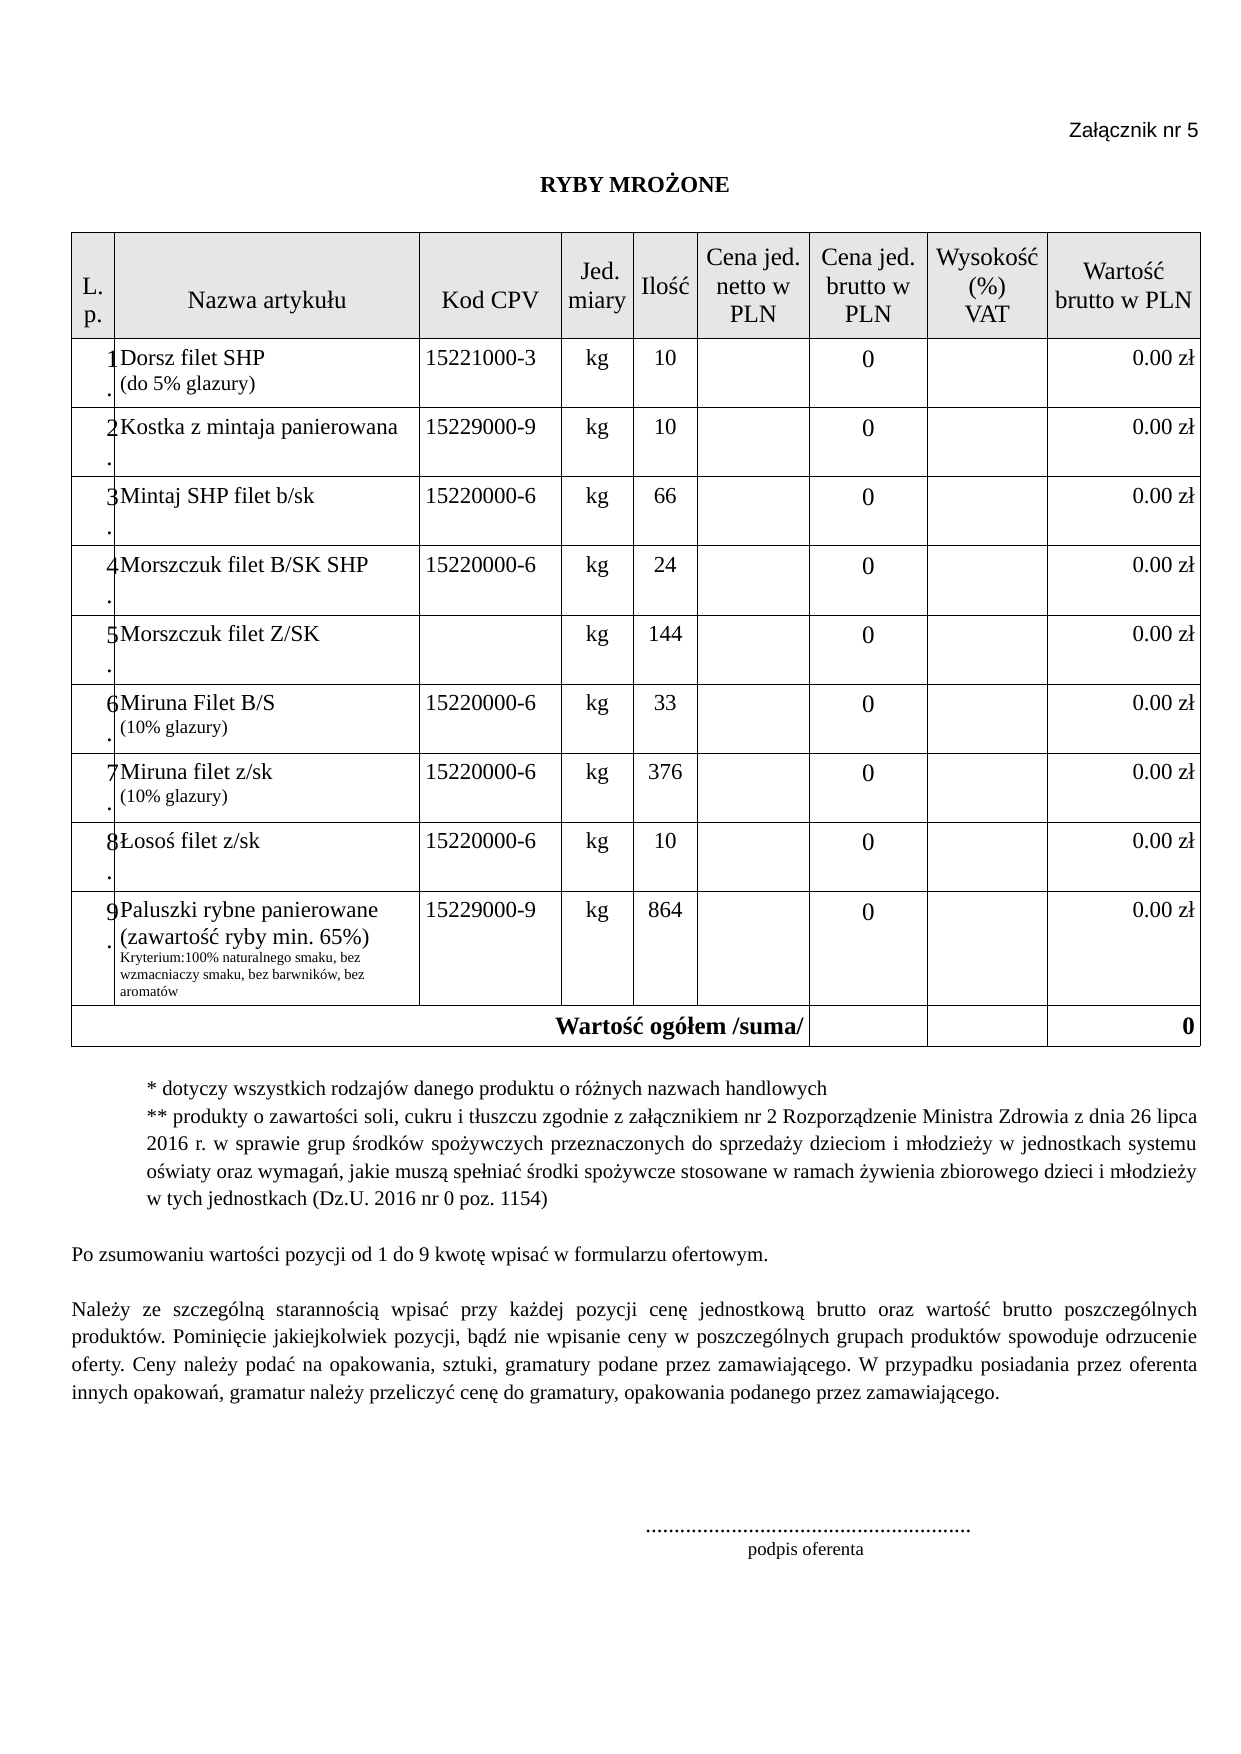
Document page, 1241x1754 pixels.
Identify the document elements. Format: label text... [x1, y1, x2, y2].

table_cell kg [562, 546, 633, 614]
table_header L.p. [72, 233, 114, 338]
table_cell Kostka z mintaja panierowana [115, 408, 419, 476]
table_cell 0 [810, 685, 927, 753]
table_cell 0 [1048, 1006, 1200, 1046]
table_cell kg [562, 408, 633, 476]
table_cell [109, 697, 114, 711]
table_cell kg [562, 823, 633, 891]
table_cell kg [562, 616, 633, 683]
table_cell [698, 339, 809, 407]
table_cell Miruna filet z/sk (10% glazury) [115, 754, 419, 822]
table_cell 0,00 zł [1048, 339, 1200, 407]
table_cell 15221000-3 [420, 339, 561, 407]
table_cell 0 [810, 823, 927, 891]
table_cell 0,00 zł [1048, 408, 1200, 476]
table_cell 15220000-6 [420, 546, 561, 614]
table_cell 66 [634, 477, 697, 545]
table_cell [72, 339, 114, 407]
table_cell [698, 408, 809, 476]
table_header Jed. miary [562, 233, 633, 338]
table_cell [928, 546, 1047, 614]
table_cell 376 [634, 754, 697, 822]
table_cell Dorsz filet SHP (do 5% glazury) [115, 339, 419, 407]
table_cell 33 [634, 685, 697, 753]
table_cell 864 [634, 892, 697, 1005]
table_cell [928, 685, 1047, 753]
table_cell [698, 477, 809, 545]
table_cell kg [562, 339, 633, 407]
table_header Cena jed. brutto w PLN [810, 233, 927, 338]
table_cell [72, 477, 114, 545]
text podpis oferenta [639, 1538, 972, 1559]
table_cell [928, 892, 1047, 1005]
table_cell [928, 477, 1047, 545]
table_cell [72, 616, 114, 683]
table_cell 0,00 zł [1048, 616, 1200, 683]
text ......................................................... [639, 1511, 972, 1538]
table_cell [928, 754, 1047, 822]
table_cell 15220000-6 [420, 477, 561, 545]
table_cell kg [562, 754, 633, 822]
text Po zsumowaniu wartości pozycji od 1 do 9 kwotę wpisać w formularzu ofertowym. [71, 1242, 1198, 1266]
table_cell Morszczuk filet B/SK SHP [115, 546, 419, 614]
table_cell 0,00 zł [1048, 477, 1200, 545]
text Należy ze szczególną starannością wpisać przy każdej pozycji cenę jednostkową brutto oraz wartość brutto poszczególnych produktów. Pominięcie jakiejkolwiek pozycji, bądź nie wpisanie ceny w poszczególnych grupach produktów spowoduje odrzucenie oferty. Ceny należy podać na opakowania, sztuki, gramatury podane przez zamawiającego. W przypadku posiadania przez oferenta innych opakowań, gramatur należy przeliczyć cenę do gramatury, opakowania podanego przez zamawiającego. [71, 1297, 1198, 1404]
table_cell 0 [810, 339, 927, 407]
table_cell 0 [810, 408, 927, 476]
table_cell 0,00 zł [1048, 754, 1200, 822]
table_cell [72, 754, 114, 822]
table_cell Łosoś filet z/sk [115, 823, 419, 891]
table_cell 10 [634, 408, 697, 476]
table_cell [420, 616, 561, 683]
table_cell Wartość ogółem /suma/ [72, 1006, 809, 1046]
text RYBY MROŻONE [71, 172, 1198, 198]
table_cell Miruna Filet B/S (10% glazury) [115, 685, 419, 753]
table_cell 15220000-6 [420, 685, 561, 753]
table_cell 10 [634, 823, 697, 891]
table_cell 0 [810, 477, 927, 545]
table_cell [698, 546, 809, 614]
table_cell [698, 685, 809, 753]
table_cell [72, 892, 114, 1005]
table_cell Mintaj SHP filet b/sk [115, 477, 419, 545]
table_cell kg [562, 477, 633, 545]
table_cell 15229000-9 [420, 892, 561, 1005]
table_cell Morszczuk filet Z/SK [115, 616, 419, 683]
table_cell 0 [810, 754, 927, 822]
table_cell [928, 1006, 1047, 1046]
table_cell 144 [634, 616, 697, 683]
table_cell 15220000-6 [420, 823, 561, 891]
table_header Ilość [634, 233, 697, 338]
table_cell 0 [810, 546, 927, 614]
table_cell [928, 339, 1047, 407]
table_header Nazwa artykułu [115, 233, 419, 338]
table_cell 0,00 zł [1048, 546, 1200, 614]
table_cell kg [562, 892, 633, 1005]
table_cell [698, 823, 809, 891]
table_cell [698, 892, 809, 1005]
table_cell [810, 1006, 927, 1046]
table_cell 0,00 zł [1048, 892, 1200, 1005]
table_cell [72, 546, 114, 614]
table_cell 10 [634, 339, 697, 407]
table_cell [698, 754, 809, 822]
list ** produkty o zawartości soli, cukru i tłuszczu zgodnie z załącznikiem nr 2 Rozporządzenie Ministra Zdrowia z dnia 26 lipca 2016 r. w sprawie grup środków spożywczych przeznaczonych do sprzedaży dzieciom i młodzieży w jednostkach systemu oświaty oraz wymagań, jakie muszą spełniać środki spożywcze stosowane w ramach żywienia zbiorowego dzieci i młodzieży w tych jednostkach (Dz.U. 2016 nr 0 poz. 1154) [109, 1103, 1198, 1210]
table_header Cena jed. netto w PLN [698, 233, 809, 338]
table_header Wartość brutto w PLN [1048, 233, 1200, 338]
table_cell [928, 408, 1047, 476]
table_cell 0,00 zł [1048, 685, 1200, 753]
table_cell 15220000-6 [420, 754, 561, 822]
table_cell [928, 616, 1047, 683]
table_cell kg [562, 685, 633, 753]
table_cell [72, 408, 114, 476]
list * dotyczy wszystkich rodzajów danego produktu o różnych nazwach handlowych [109, 1076, 1198, 1100]
table_cell [698, 616, 809, 683]
table_cell [928, 823, 1047, 891]
table_cell [72, 823, 114, 891]
table_cell 0 [810, 892, 927, 1005]
table_cell 24 [634, 546, 697, 614]
table_header Kod CPV [420, 233, 561, 338]
table_cell 0,00 zł [1048, 823, 1200, 891]
table_cell 0 [810, 616, 927, 683]
table_cell 15229000-9 [420, 408, 561, 476]
table_cell Paluszki rybne panierowane (zawartość ryby min. 65%) Kryterium:100% naturalnego smaku, bez wzmacniaczy smaku, bez barwników, bez aromatów [115, 892, 419, 1005]
table_cell [72, 685, 114, 753]
table_header Wysokość (%) VAT [928, 233, 1047, 338]
